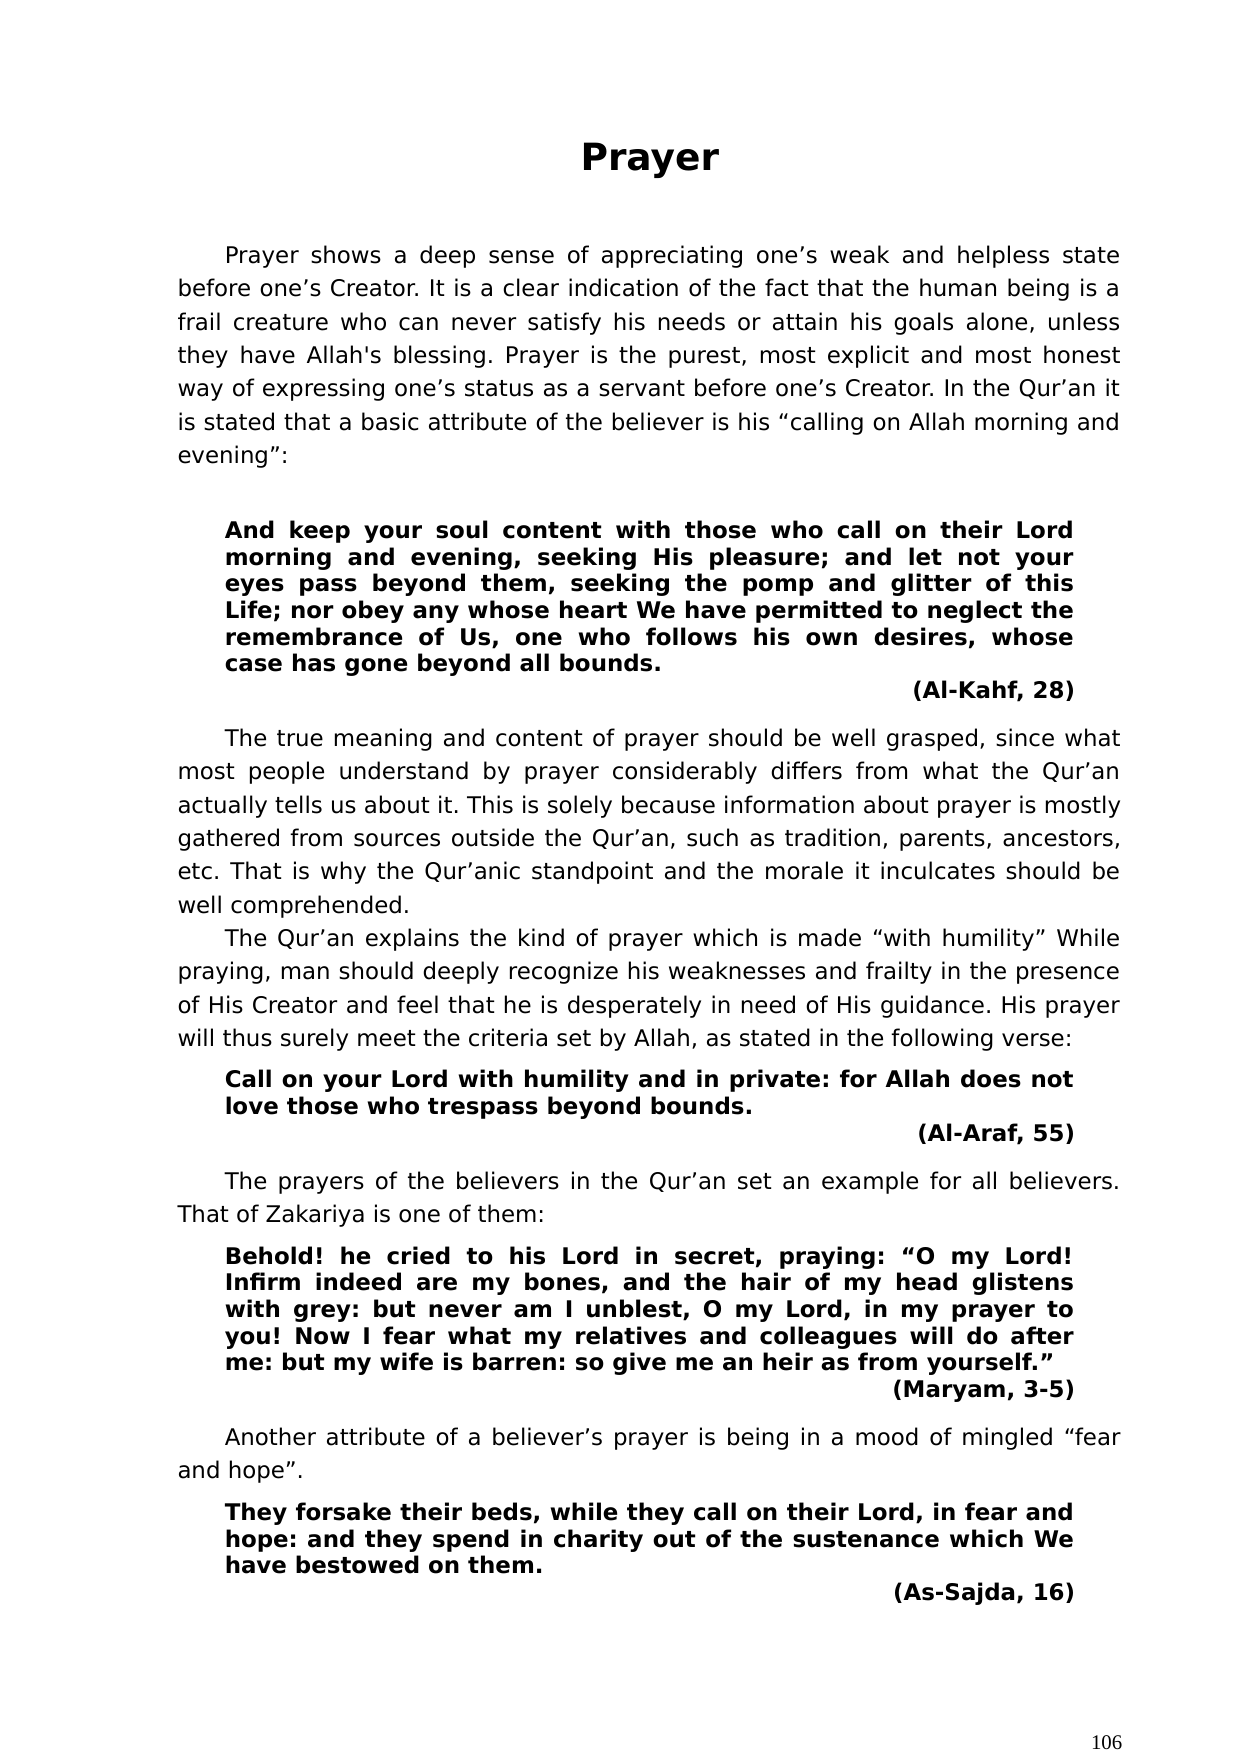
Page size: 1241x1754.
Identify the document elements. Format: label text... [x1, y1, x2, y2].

text The Qur’an explains the kind of prayer which is made “with humility” While praying, man should deeply recognize his weaknesses and frailty in the presence of His Creator and feel that he is desperately in need of His guidance. His prayer will thus surely meet the criteria set by Allah, as stated in the following verse: [177, 918, 1122, 1052]
text Call on your Lord with humility and in private: for Allah does not love those who trespass beyond bounds. [224, 1067, 1075, 1120]
text Another attribute of a believer’s prayer is being in a mood of mingled “fear and hope”. [177, 1418, 1122, 1484]
text (Al-Kahf, 28) [224, 677, 1075, 704]
text Prayer [177, 136, 1122, 179]
text The true meaning and content of prayer should be well grasped, since what most people understand by prayer considerably differs from what the Qur’an actually tells us about it. This is solely because information about prayer is mostly gathered from sources outside the Qur’an, such as tradition, parents, ancestors, etc. That is why the Qur’anic standpoint and the morale it inculcates should be well comprehended. [177, 718, 1122, 918]
text And keep your soul content with those who call on their Lord morning and evening, seeking His pleasure; and let not your eyes pass beyond them, seeking the pomp and glitter of this Life; nor obey any whose heart We have permitted to neglect the remembrance of Us, one who follows his own desires, whose case has gone beyond all bounds. [224, 517, 1075, 677]
text (Maryam, 3-5) [224, 1376, 1075, 1403]
text (As-Sajda, 16) [224, 1579, 1075, 1606]
text Behold! he cried to his Lord in secret, praying: “O my Lord! Infirm indeed are my bones, and the hair of my head glistens with grey: but never am I unblest, O my Lord, in my prayer to you! Now I fear what my relatives and colleagues will do after me: but my wife is barren: so give me an heir as from yourself.” [224, 1243, 1075, 1376]
text (Al-Araf, 55) [224, 1120, 1075, 1147]
text Prayer shows a deep sense of appreciating one’s weak and helpless state before one’s Creator. It is a clear indication of the fact that the human being is a frail creature who can never satisfy his needs or attain his goals alone, unless they have Allah's blessing. Prayer is the purest, most explicit and most honest way of expressing one’s status as a servant before one’s Creator. In the Qur’an it is stated that a basic attribute of the believer is his “calling on Allah morning and evening”: [177, 236, 1122, 469]
text The prayers of the believers in the Qur’an set an example for all believers. That of Zakariya is one of them: [177, 1161, 1122, 1228]
text They forsake their beds, while they call on their Lord, in fear and hope: and they spend in charity out of the sustenance which We have bestowed on them. [224, 1499, 1075, 1579]
